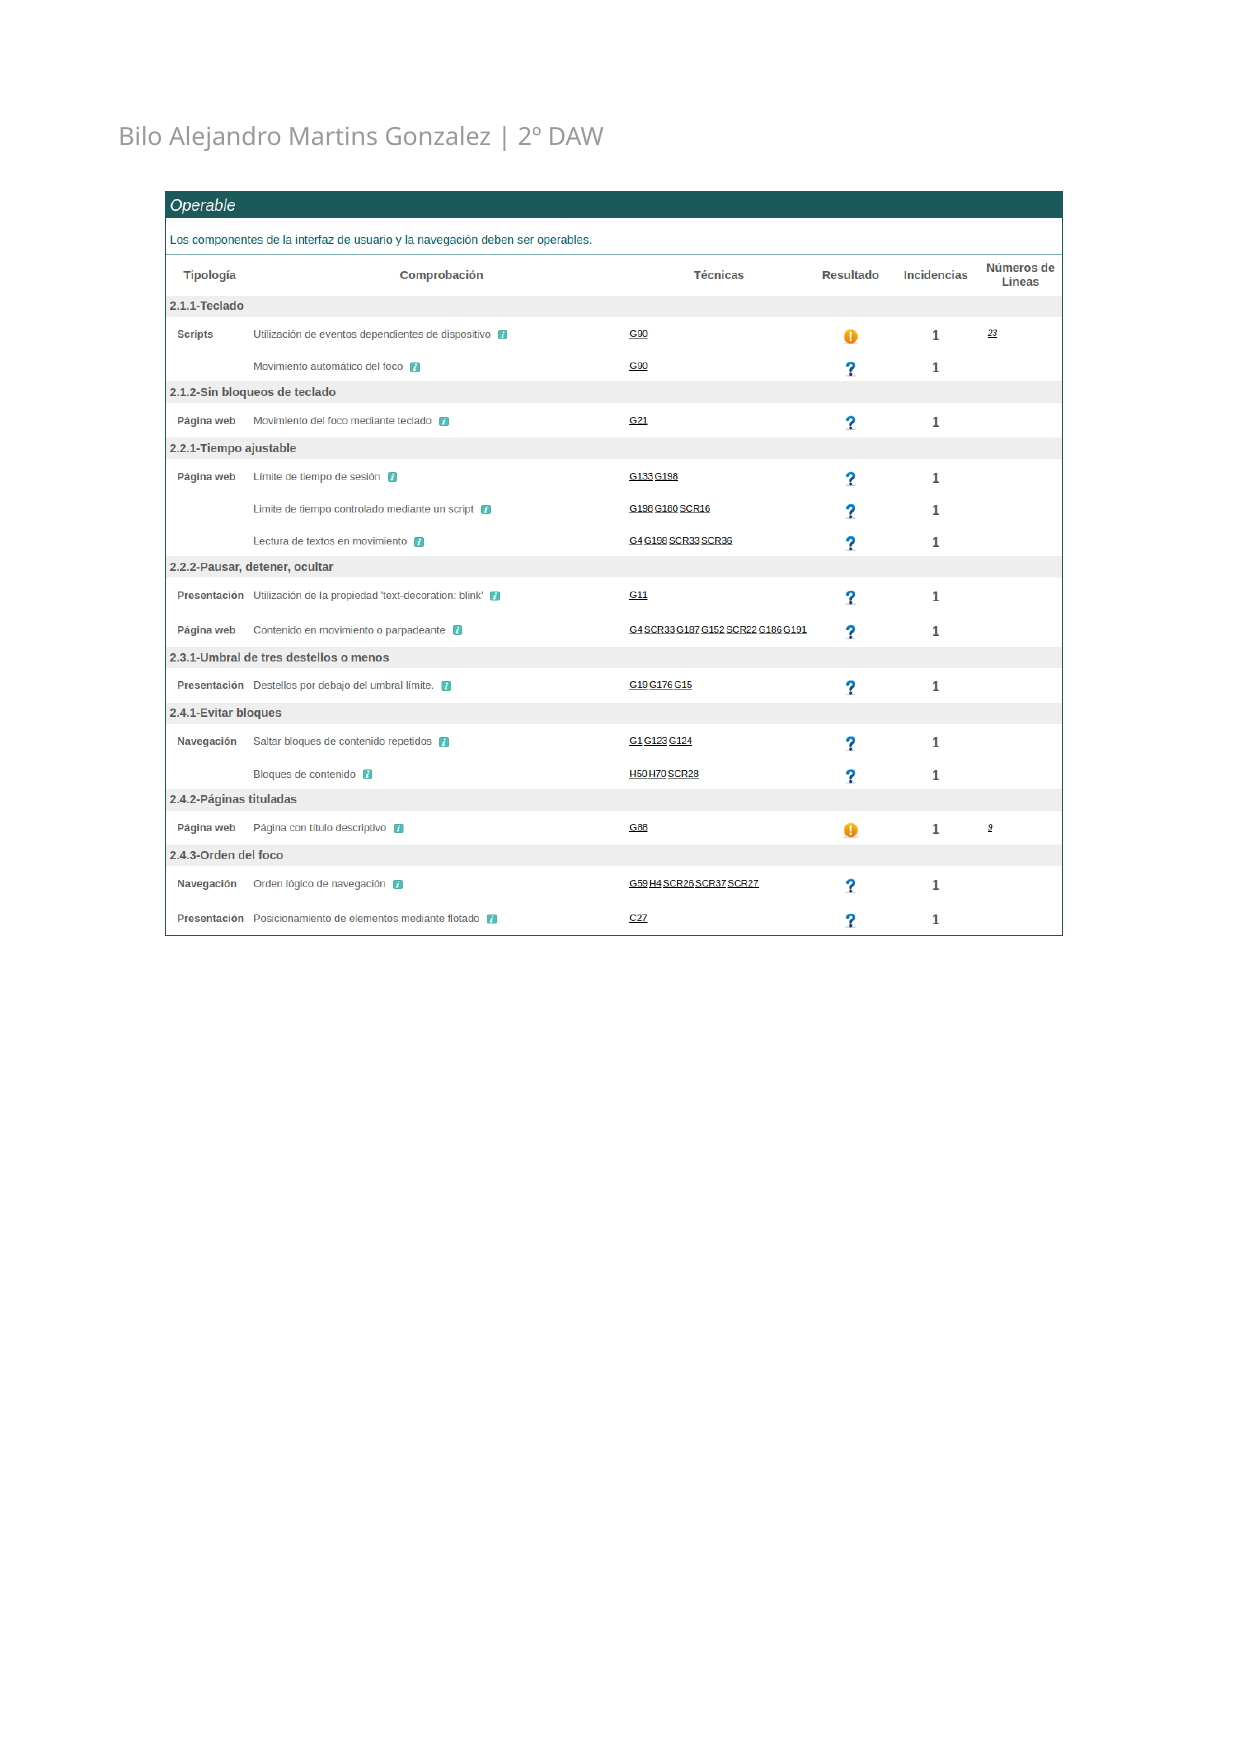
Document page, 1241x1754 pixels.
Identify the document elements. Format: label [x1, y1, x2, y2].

picture [150, 189, 1070, 938]
